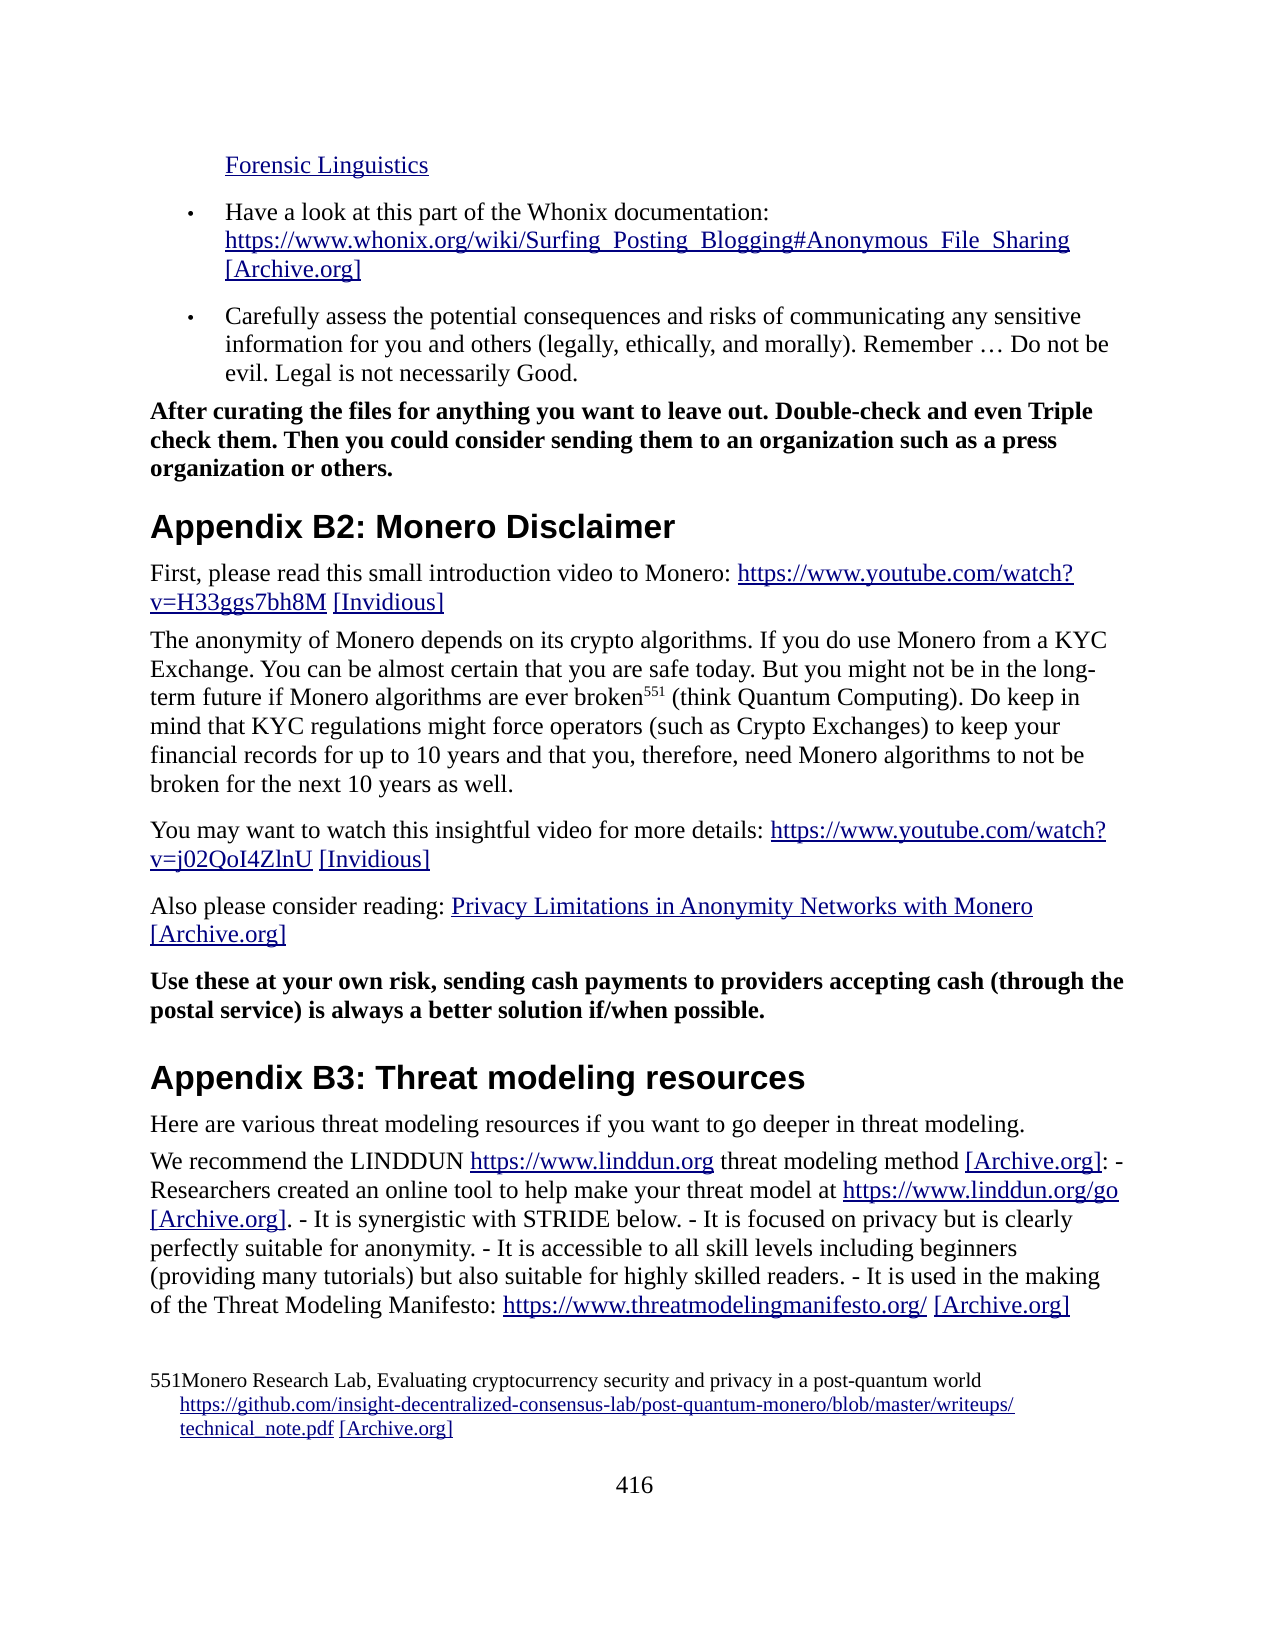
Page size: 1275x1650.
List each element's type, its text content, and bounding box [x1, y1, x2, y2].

text First, please read this small introduction video to Monero: https://www.youtube.com/watch?v=H33ggs7bh8M [Invidious] [150, 558, 1125, 616]
text Use these at your own risk, sending cash payments to providers accepting cash (through the postal service) is always a better solution if/when possible. [150, 966, 1125, 1024]
text After curating the files for anything you want to leave out. Double-check and even Triple check them. Then you could consider sending them to an organization such as a press organization or others. [150, 396, 1125, 482]
list Carefully assess the potential consequences and risks of communicating any sensitive information for you and others (legally, ethically, and morally). Remember … Do not be evil. Legal is not necessarily Good. [187, 301, 1125, 387]
text Also please consider reading: Privacy Limitations in Anonymity Networks with Monero [Archive.org] [150, 891, 1125, 948]
text The anonymity of Monero depends on its crypto algorithms. If you do use Monero from a KYC Exchange. You can be almost certain that you are safe today. But you might not be in the long-term future if Monero algorithms are ever broken (think Quantum Computing). Do keep in mind that KYC regulations might force operators (such as Crypto Exchanges) to keep your financial records for up to 10 years and that you, therefore, need Monero algorithms to not be broken for the next 10 years as well. [150, 625, 1125, 797]
list Forensic Linguistics [187, 150, 1125, 179]
text We recommend the LINDDUN https://www.linddun.org threat modeling method [Archive.org]: - Researchers created an online tool to help make your threat model at https://www.linddun.org/go [Archive.org]. - It is synergistic with STRIDE below. - It is focused on privacy but is clearly perfectly suitable for anonymity. - It is accessible to all skill levels including beginners (providing many tutorials) but also suitable for highly skilled readers. - It is used in the making of the Threat Modeling Manifesto: https://www.threatmodelingmanifesto.org/ [Archive.org] [150, 1146, 1125, 1319]
text You may want to watch this insightful video for more details: https://www.youtube.com/watch?v=j02QoI4ZlnU [Invidious] [150, 815, 1125, 873]
subtitle Appendix B2: Monero Disclaimer [150, 507, 1125, 546]
subtitle Appendix B3: Threat modeling resources [150, 1058, 1125, 1096]
text Monero Research Lab, Evaluating cryptocurrency security and privacy in a post-quantum world https://github.com/insight-decentralized-consensus-lab/post-quantum-monero/blob/master/writeups/technical_note.pdf [Archive.org] [150, 1368, 1125, 1440]
list Have a look at this part of the Whonix documentation: https://www.whonix.org/wiki/Surfing_Posting_Blogging#Anonymous_File_Sharing [Archive.org] [187, 197, 1125, 283]
text Here are various threat modeling resources if you want to go deeper in threat modeling. [150, 1109, 1125, 1137]
